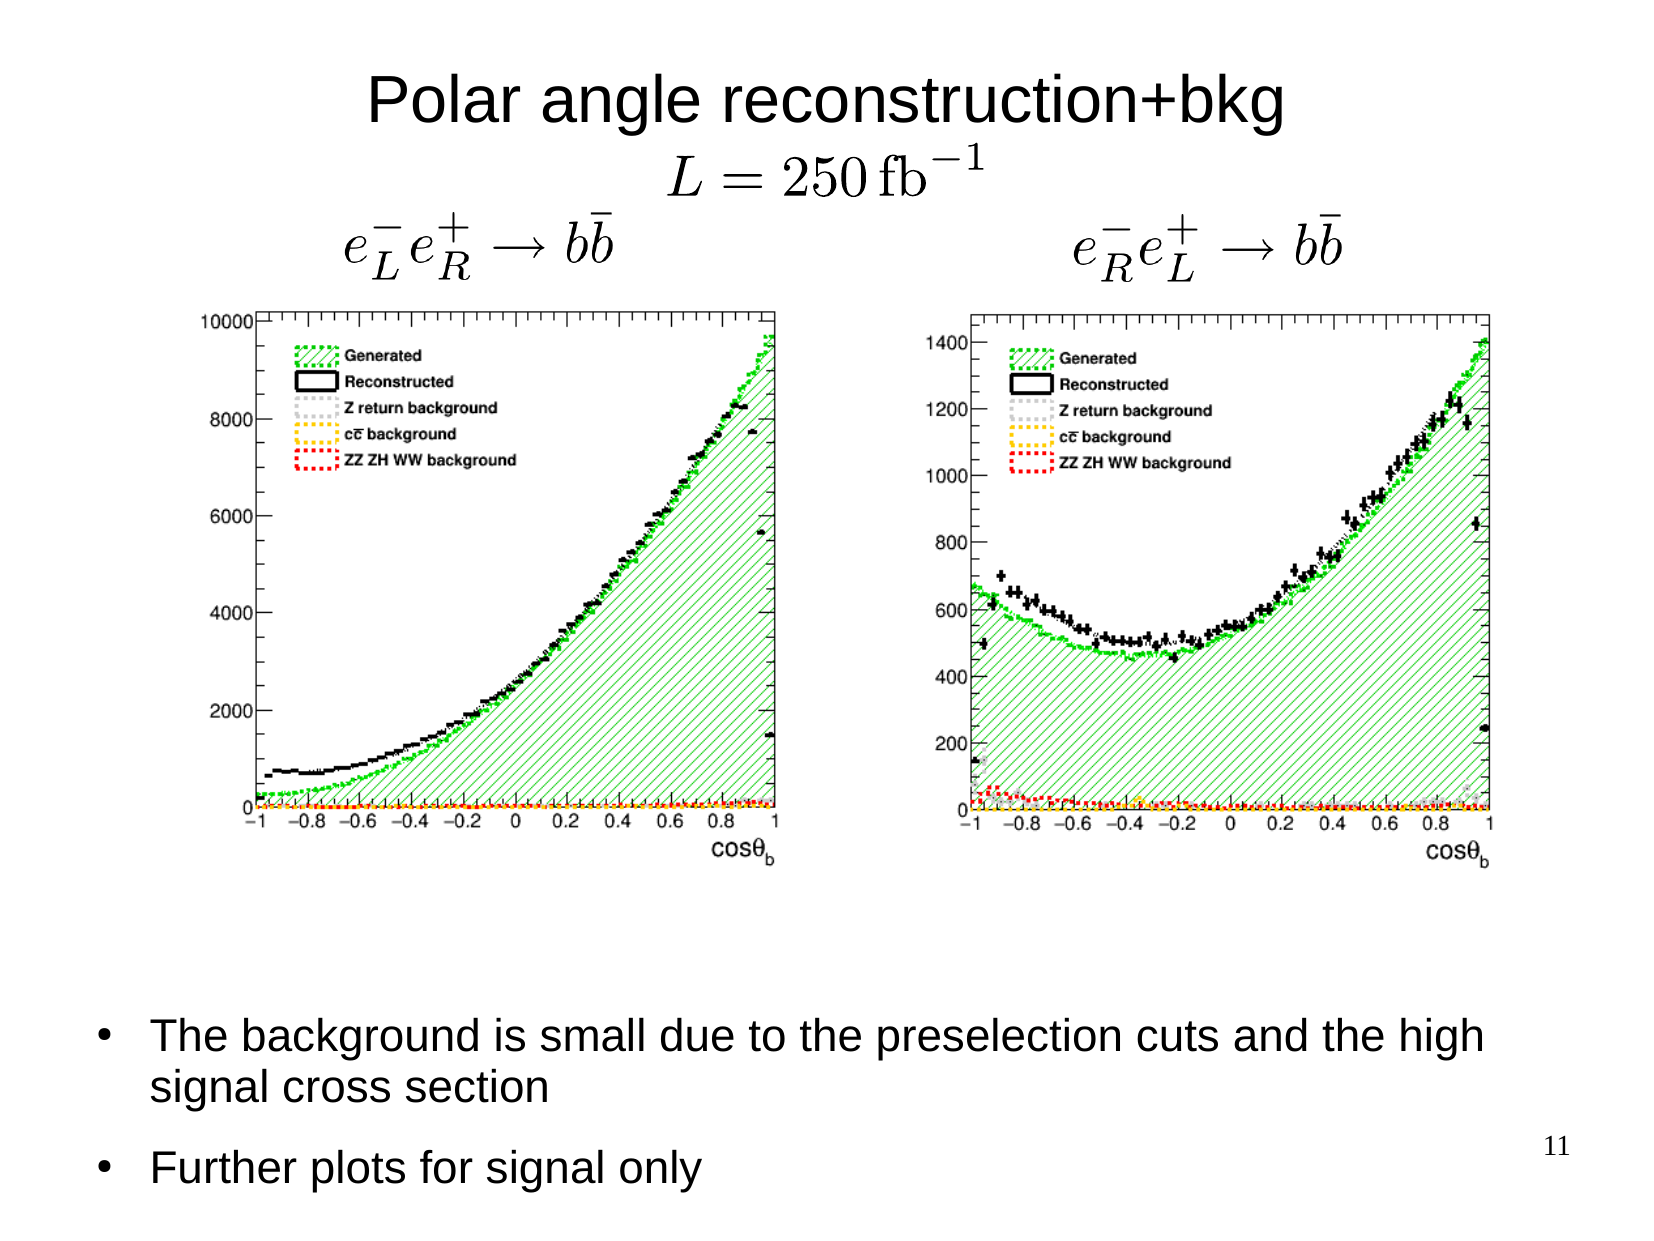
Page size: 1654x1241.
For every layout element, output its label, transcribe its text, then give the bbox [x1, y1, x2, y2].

list The background is small due to the preselection cuts and the high signal cross section Further plots for signal only [78, 1009, 1571, 1221]
picture [344, 212, 613, 281]
picture [201, 285, 804, 868]
picture [1073, 214, 1342, 282]
title Polar angle reconstruction+bkg [82, 49, 1571, 151]
picture [916, 288, 1519, 870]
text_box [664, 142, 988, 198]
